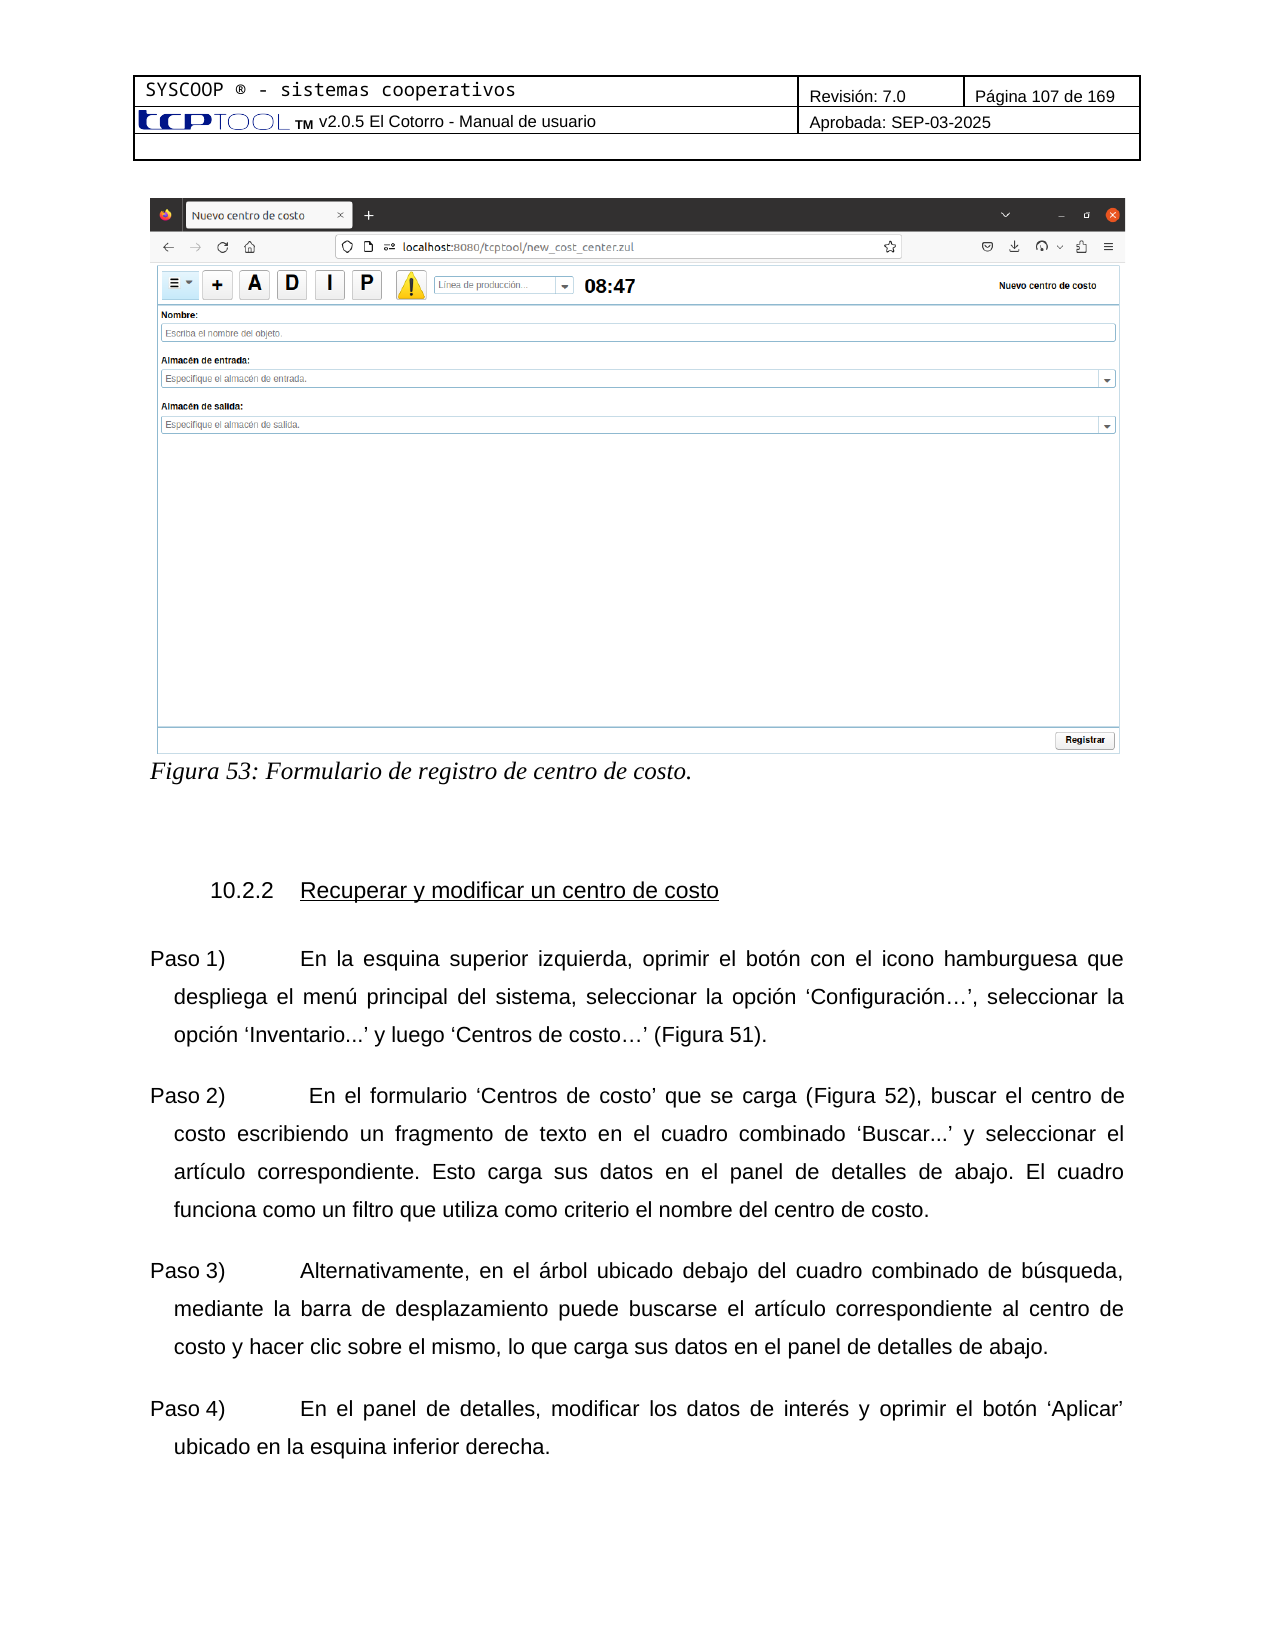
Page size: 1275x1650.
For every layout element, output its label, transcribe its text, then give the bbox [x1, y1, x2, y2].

list En la esquina superior izquierda, oprimir el botón con el icono hamburguesa que despliega el menú principal del sistema, seleccionar la opción ‘Configuración…’, seleccionar la opción ‘Inventario...’ y luego ‘Centros de costo…’ (Figura 51). [150, 946, 1125, 1047]
picture [150, 198, 1125, 757]
list En el formulario ‘Centros de costo’ que se carga (Figura 52), buscar el centro de costo escribiendo un fragmento de texto en el cuadro combinado ‘Buscar...’ y seleccionar el artículo correspondiente. Esto carga sus datos en el panel de detalles de abajo. El cuadro funciona como un filtro que utiliza como criterio el nombre del centro de costo. [150, 1083, 1125, 1222]
picture [138, 110, 290, 130]
subtitle Recuperar y modificar un centro de costo [210, 877, 1125, 904]
text Figura 53: Formulario de registro de centro de costo. [150, 757, 1125, 785]
list En el panel de detalles, modificar los datos de interés y oprimir el botón ‘Aplicar’ ubicado en la esquina inferior derecha. [150, 1396, 1125, 1459]
list Alternativamente, en el árbol ubicado debajo del cuadro combinado de búsqueda, mediante la barra de desplazamiento puede buscarse el artículo correspondiente al centro de costo y hacer clic sobre el mismo, lo que carga sus datos en el panel de detalles de abajo. [150, 1258, 1125, 1359]
